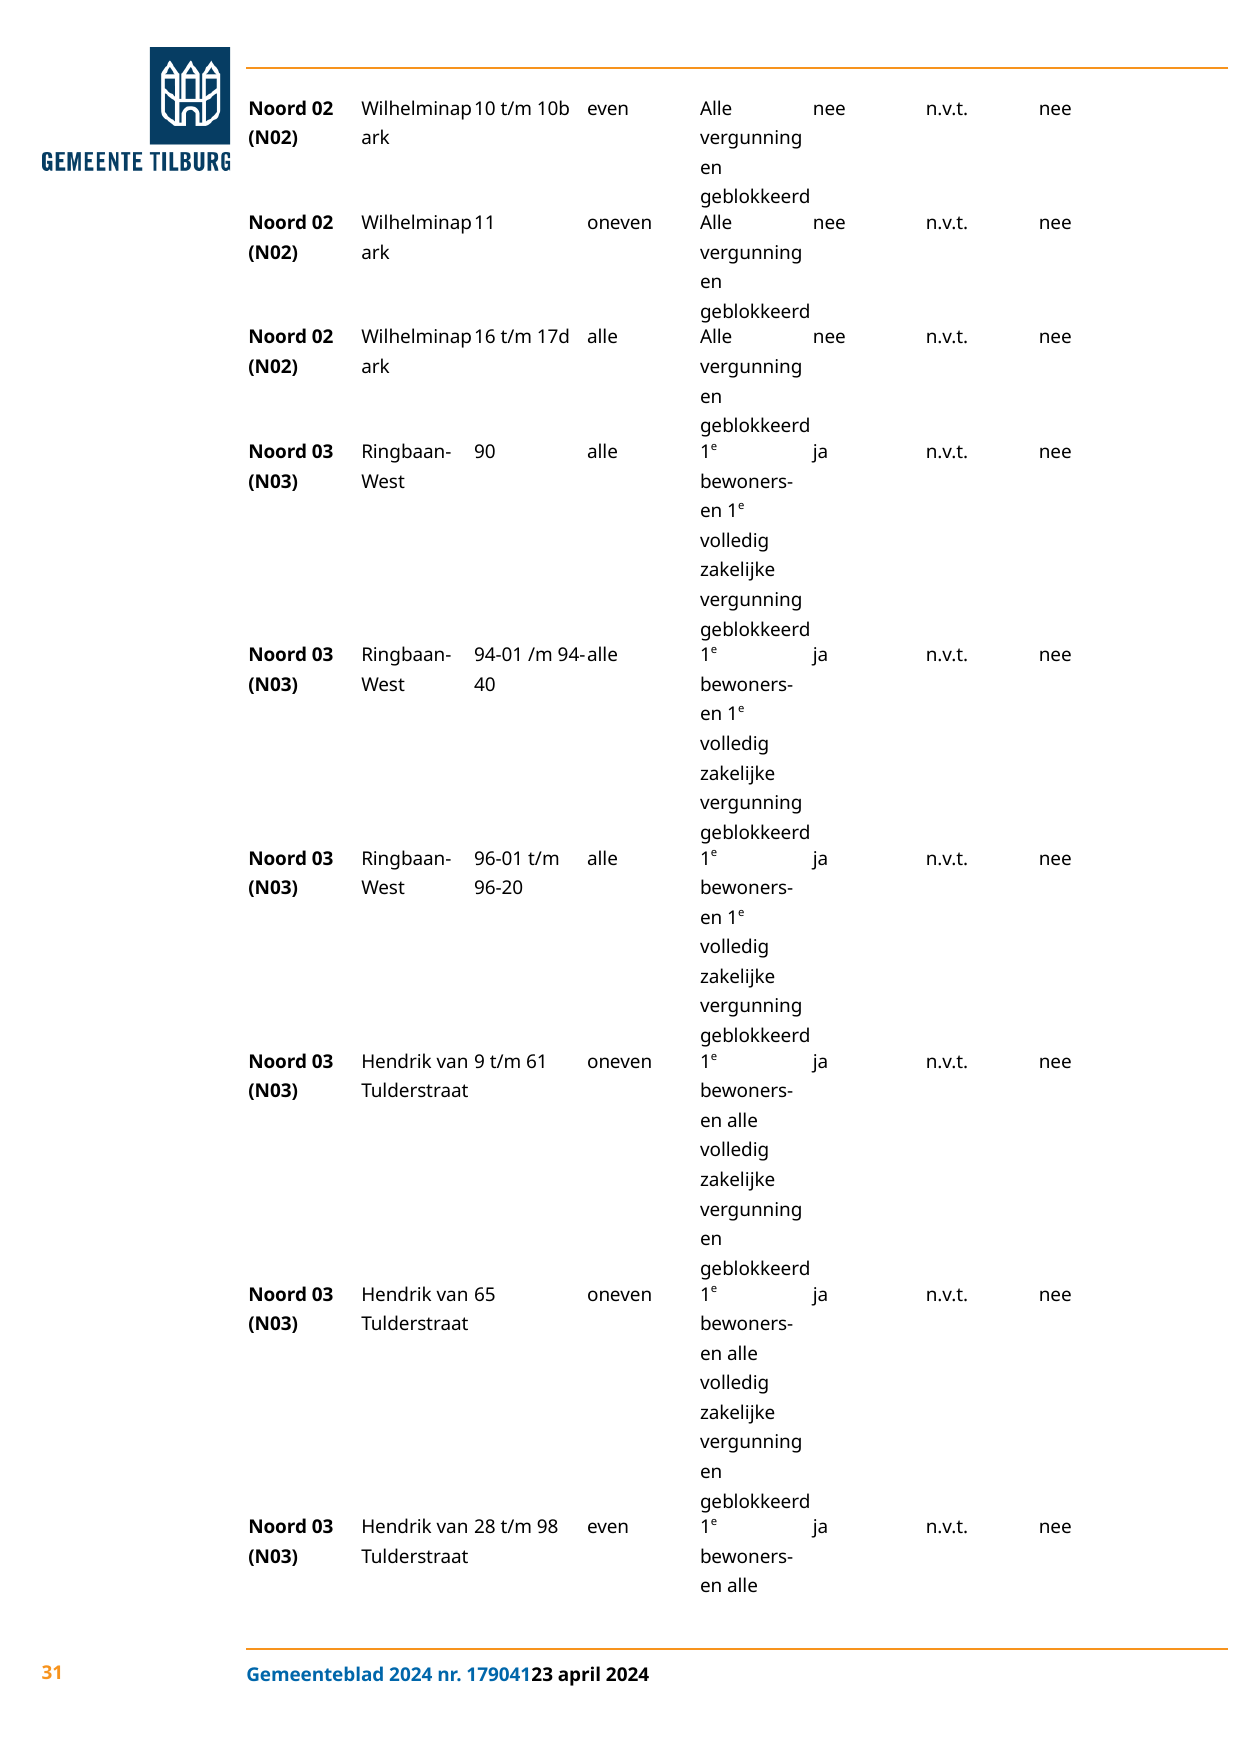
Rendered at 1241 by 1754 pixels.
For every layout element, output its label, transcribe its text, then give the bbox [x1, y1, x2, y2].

table_cell n.v.t. [926, 95, 1038, 209]
table_cell nee [1039, 95, 1152, 209]
table_cell n.v.t. [926, 1514, 1038, 1598]
table_cell 65 [474, 1281, 587, 1513]
table_cell Noord 03 (N03) [248, 1514, 361, 1598]
table_cell 1e bewoners- en 1e volledig zakelijke vergunning geblokkeerd [700, 641, 813, 845]
table_cell alle [587, 641, 700, 845]
table_cell 11 [474, 209, 587, 324]
table_cell Hendrik van Tulderstraat [361, 1048, 474, 1281]
table_cell 1e bewoners- en alle volledig zakelijke vergunningen geblokkeerd [700, 1048, 813, 1281]
table_cell 96-01 t/m 96-20 [474, 845, 587, 1048]
table_cell nee [1039, 641, 1152, 845]
table_cell alle [587, 324, 700, 438]
table_cell n.v.t. [926, 845, 1038, 1048]
table_cell ja [813, 641, 926, 845]
table_cell Noord 02 (N02) [248, 95, 361, 209]
table_cell Hendrik van Tulderstraat [361, 1281, 474, 1513]
table_cell Alle vergunningen geblokkeerd [700, 209, 813, 324]
table_cell nee [813, 324, 926, 438]
table_cell Noord 03 (N03) [248, 641, 361, 845]
table_cell nee [813, 209, 926, 324]
picture [41, 47, 231, 172]
table_cell Hendrik van Tulderstraat [361, 1514, 474, 1598]
table_cell nee [1039, 324, 1152, 438]
table_cell Noord 03 (N03) [248, 438, 361, 641]
table_cell oneven [587, 1048, 700, 1281]
table_cell even [587, 95, 700, 209]
table_cell ja [813, 845, 926, 1048]
table_cell Noord 03 (N03) [248, 1048, 361, 1281]
table_cell 9 t/m 61 [474, 1048, 587, 1281]
table_cell n.v.t. [926, 1281, 1038, 1513]
table_cell ja [813, 1048, 926, 1281]
table_cell Noord 03 (N03) [248, 1281, 361, 1513]
table_cell n.v.t. [926, 324, 1038, 438]
table_cell 16 t/m 17d [474, 324, 587, 438]
table_cell nee [1039, 1048, 1152, 1281]
table_cell n.v.t. [926, 1048, 1038, 1281]
table_cell Alle vergunningen geblokkeerd [700, 95, 813, 209]
table_cell Wilhelminapark [361, 209, 474, 324]
table_cell Alle vergunningen geblokkeerd [700, 324, 813, 438]
table_cell nee [1039, 209, 1152, 324]
table_cell ja [813, 438, 926, 641]
table_cell 28 t/m 98 [474, 1514, 587, 1598]
table_cell alle [587, 438, 700, 641]
table_cell oneven [587, 1281, 700, 1513]
table_cell n.v.t. [926, 209, 1038, 324]
table_cell 1e bewoners- en 1e volledig zakelijke vergunning geblokkeerd [700, 438, 813, 641]
table_cell alle [587, 845, 700, 1048]
table_cell Wilhelminapark [361, 95, 474, 209]
table_cell oneven [587, 209, 700, 324]
table_cell ja [813, 1281, 926, 1513]
table_cell nee [1039, 1514, 1152, 1598]
table_cell Ringbaan-West [361, 845, 474, 1048]
table_cell n.v.t. [926, 641, 1038, 845]
table_cell 90 [474, 438, 587, 641]
table_cell nee [1039, 438, 1152, 641]
table_cell 1e bewoners- en 1e volledig zakelijke vergunning geblokkeerd [700, 845, 813, 1048]
table_cell 1e bewoners- en alle volledig zakelijke vergunningen geblokkeerd [700, 1281, 813, 1513]
table_cell 94-01 /m 94-40 [474, 641, 587, 845]
table_cell Ringbaan-West [361, 641, 474, 845]
table_cell even [587, 1514, 700, 1598]
table_cell Noord 03 (N03) [248, 845, 361, 1048]
table_cell Noord 02 (N02) [248, 209, 361, 324]
table_cell nee [1039, 1281, 1152, 1513]
table_cell 10 t/m 10b [474, 95, 587, 209]
table_cell n.v.t. [926, 438, 1038, 641]
table_cell ja [813, 1514, 926, 1598]
table_cell Wilhelminapark [361, 324, 474, 438]
table_cell Ringbaan-West [361, 438, 474, 641]
table_cell nee [813, 95, 926, 209]
table_cell 1e bewoners- en alle [700, 1514, 813, 1598]
table_cell Noord 02 (N02) [248, 324, 361, 438]
table_cell nee [1039, 845, 1152, 1048]
